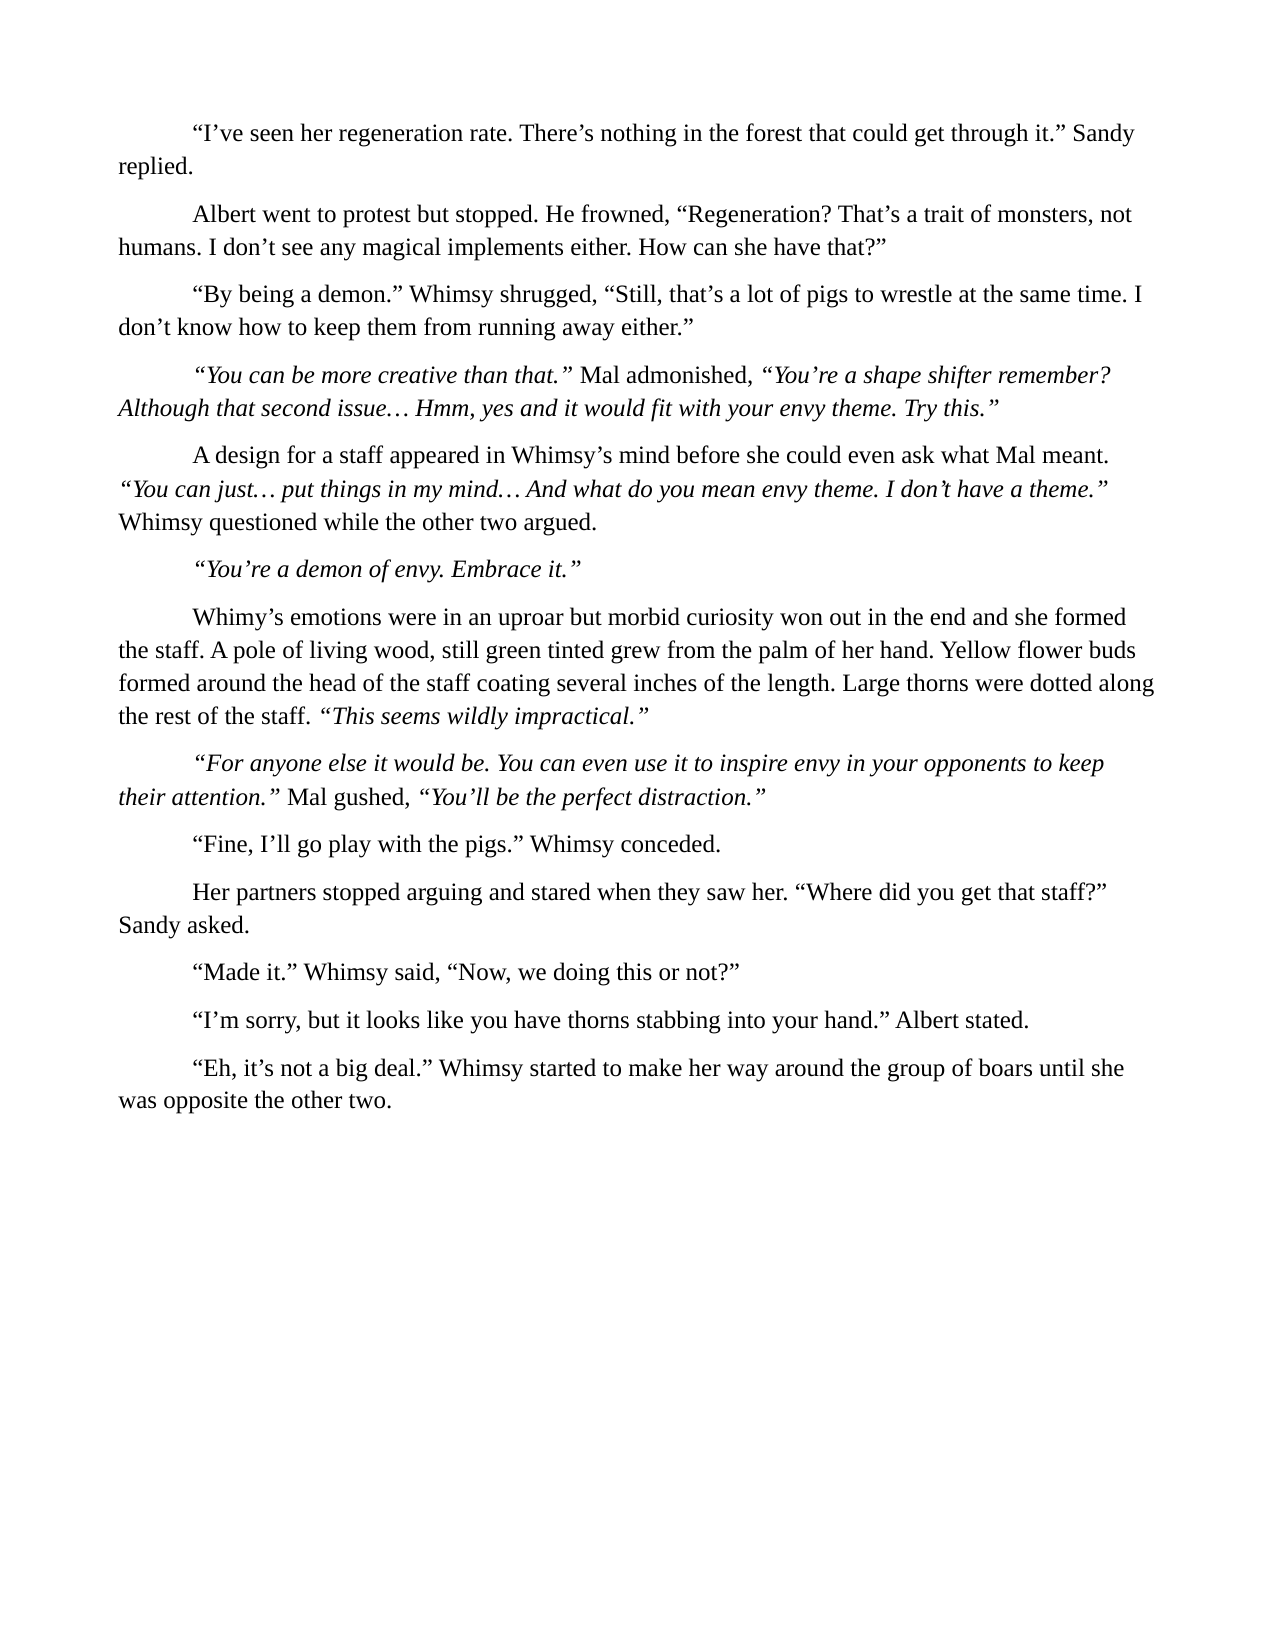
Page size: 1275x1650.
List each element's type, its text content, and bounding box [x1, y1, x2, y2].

text “You’re a demon of envy. Embrace it.” [118, 554, 1157, 583]
text Whimy’s emotions were in an uproar but morbid curiosity won out in the end and she formed the staff. A pole of living wood, still green tinted grew from the palm of her hand. Yellow flower buds formed around the head of the staff coating several inches of the length. Large thorns were dotted along the rest of the staff. “This seems wildly impractical.” [118, 602, 1157, 730]
text “I’ve seen her regeneration rate. There’s nothing in the forest that could get through it.” Sandy replied. [118, 118, 1157, 180]
text “You can be more creative than that.” Mal admonished, “You’re a shape shifter remember? Although that second issue… Hmm, yes and it would fit with your envy theme. Try this.” [118, 360, 1157, 422]
text “Made it.” Whimsy said, “Now, we doing this or not?” [118, 957, 1157, 986]
text “Fine, I’ll go play with the pigs.” Whimsy conceded. [118, 829, 1157, 858]
text “For anyone else it would be. You can even use it to inspire envy in your opponents to keep their attention.” Mal gushed, “You’ll be the perfect distraction.” [118, 748, 1157, 810]
text “Eh, it’s not a big deal.” Whimsy started to make her way around the group of boars until she was opposite the other two. [118, 1053, 1157, 1114]
text “I’m sorry, but it looks like you have thorns stabbing into your hand.” Albert stated. [118, 1005, 1157, 1034]
text Her partners stopped arguing and stared when they saw her. “Where did you get that staff?” Sandy asked. [118, 877, 1157, 938]
text Albert went to protest but stopped. He frowned, “Regeneration? That’s a trait of monsters, not humans. I don’t see any magical implements either. How can she have that?” [118, 199, 1157, 261]
text “By being a demon.” Whimsy shrugged, “Still, that’s a lot of pigs to wrestle at the same time. I don’t know how to keep them from running away either.” [118, 279, 1157, 341]
text A design for a staff appeared in Whimsy’s mind before she could even ask what Mal meant. “You can just… put things in my mind… And what do you mean envy theme. I don’t have a theme.” Whimsy questioned while the other two argued. [118, 441, 1157, 535]
